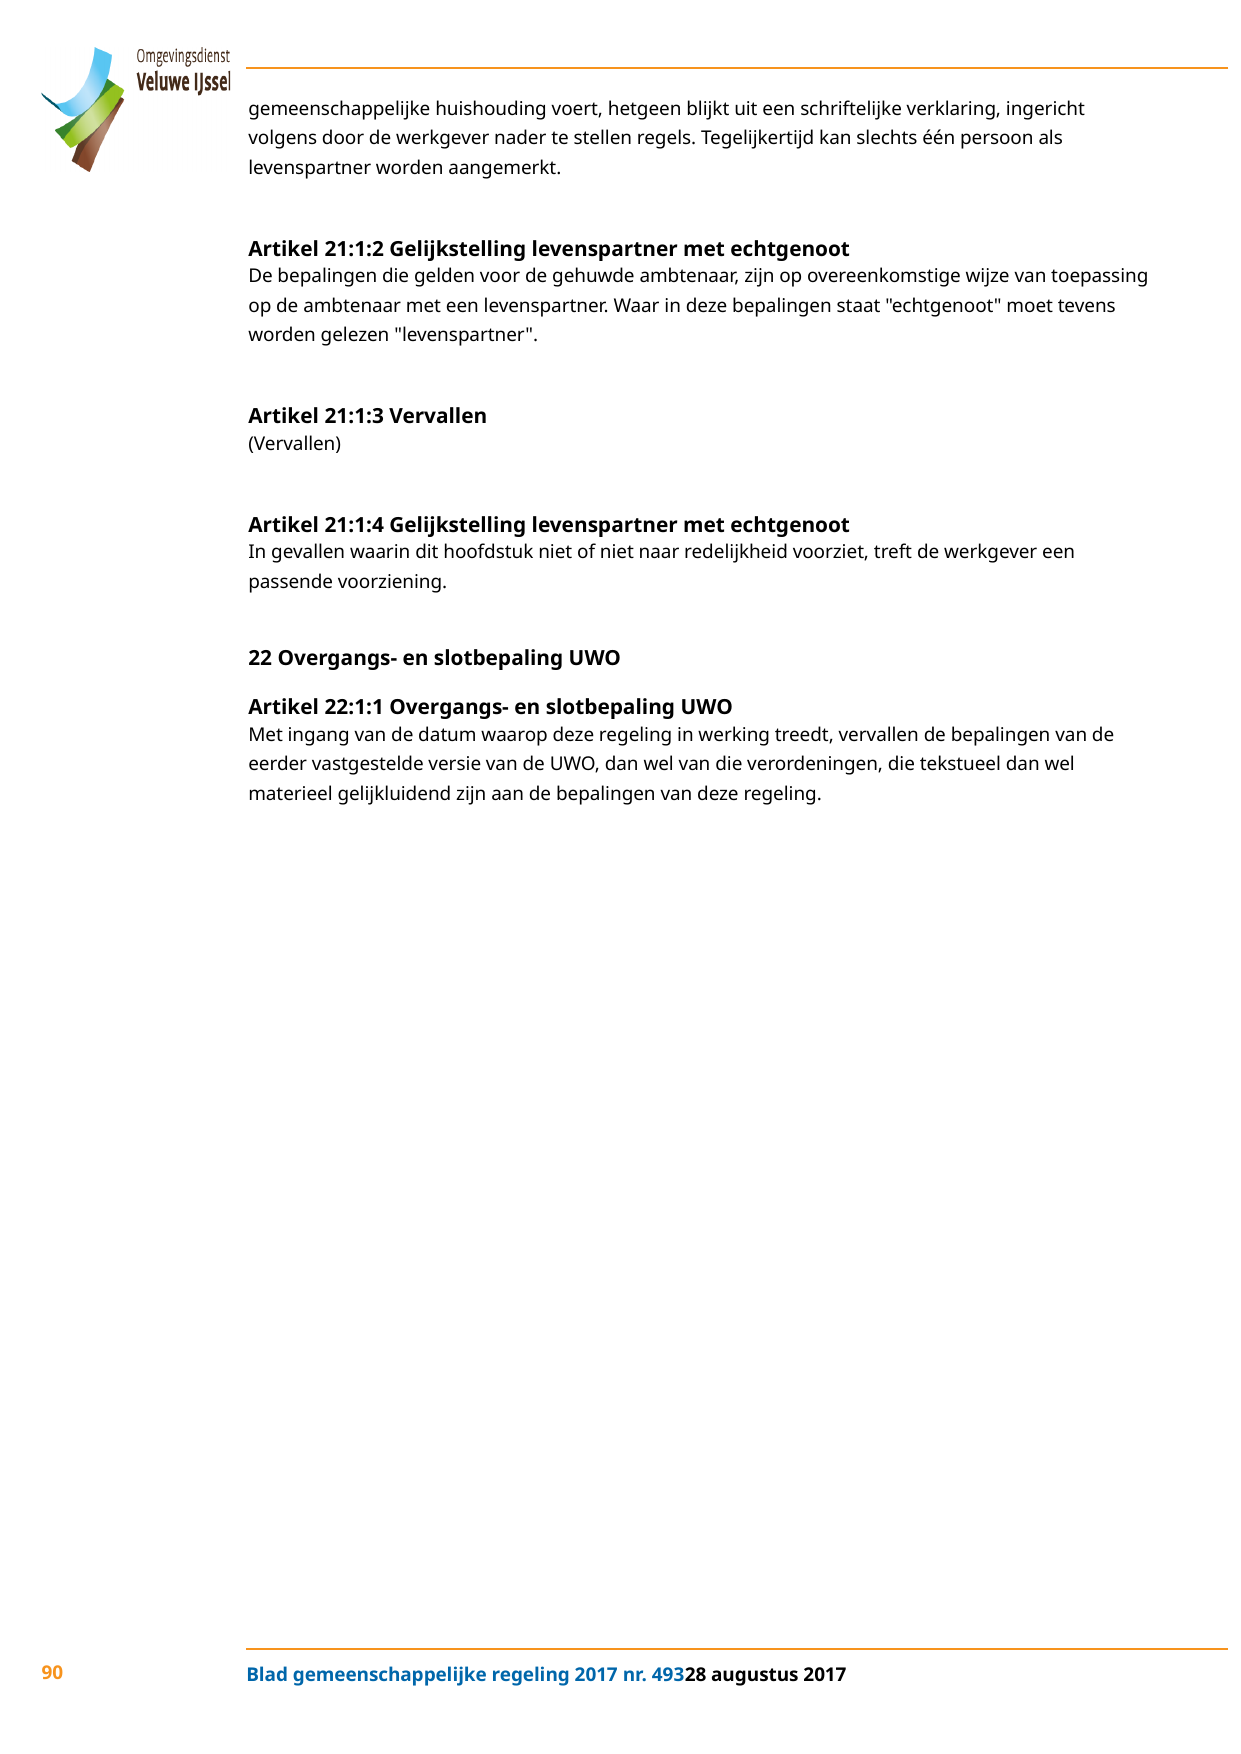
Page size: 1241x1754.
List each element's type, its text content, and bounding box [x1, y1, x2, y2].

text Artikel 21:1:2 Gelijkstelling levenspartner met echtgenoot [248, 234, 1152, 262]
text 22 Overgangs- en slotbepaling UWO [248, 643, 1152, 672]
text Artikel 21:1:3 Vervallen [248, 402, 1152, 430]
text Artikel 21:1:4 Gelijkstelling levenspartner met echtgenoot [248, 510, 1152, 538]
picture [41, 47, 231, 172]
text gemeenschappelijke huishouding voert, hetgeen blijkt uit een schriftelijke verklaring, ingericht volgens door de werkgever nader te stellen regels. Tegelijkertijd kan slechts één persoon als levenspartner worden aangemerkt. [248, 95, 1152, 180]
text De bepalingen die gelden voor de gehuwde ambtenaar, zijn op overeenkomstige wijze van toepassing op de ambtenaar met een levenspartner. Waar in deze bepalingen staat "echtgenoot" moet tevens worden gelezen "levenspartner". [248, 262, 1152, 347]
text (Vervallen) [248, 430, 1152, 456]
text In gevallen waarin dit hoofdstuk niet of niet naar redelijkheid voorziet, treft de werkgever een passende voorziening. [248, 538, 1152, 594]
text Met ingang van de datum waarop deze regeling in werking treedt, vervallen de bepalingen van de eerder vastgestelde versie van de UWO, dan wel van die verordeningen, die tekstueel dan wel materieel gelijkluidend zijn aan de bepalingen van deze regeling. [248, 721, 1152, 806]
text Artikel 22:1:1 Overgangs- en slotbepaling UWO [248, 692, 1152, 721]
